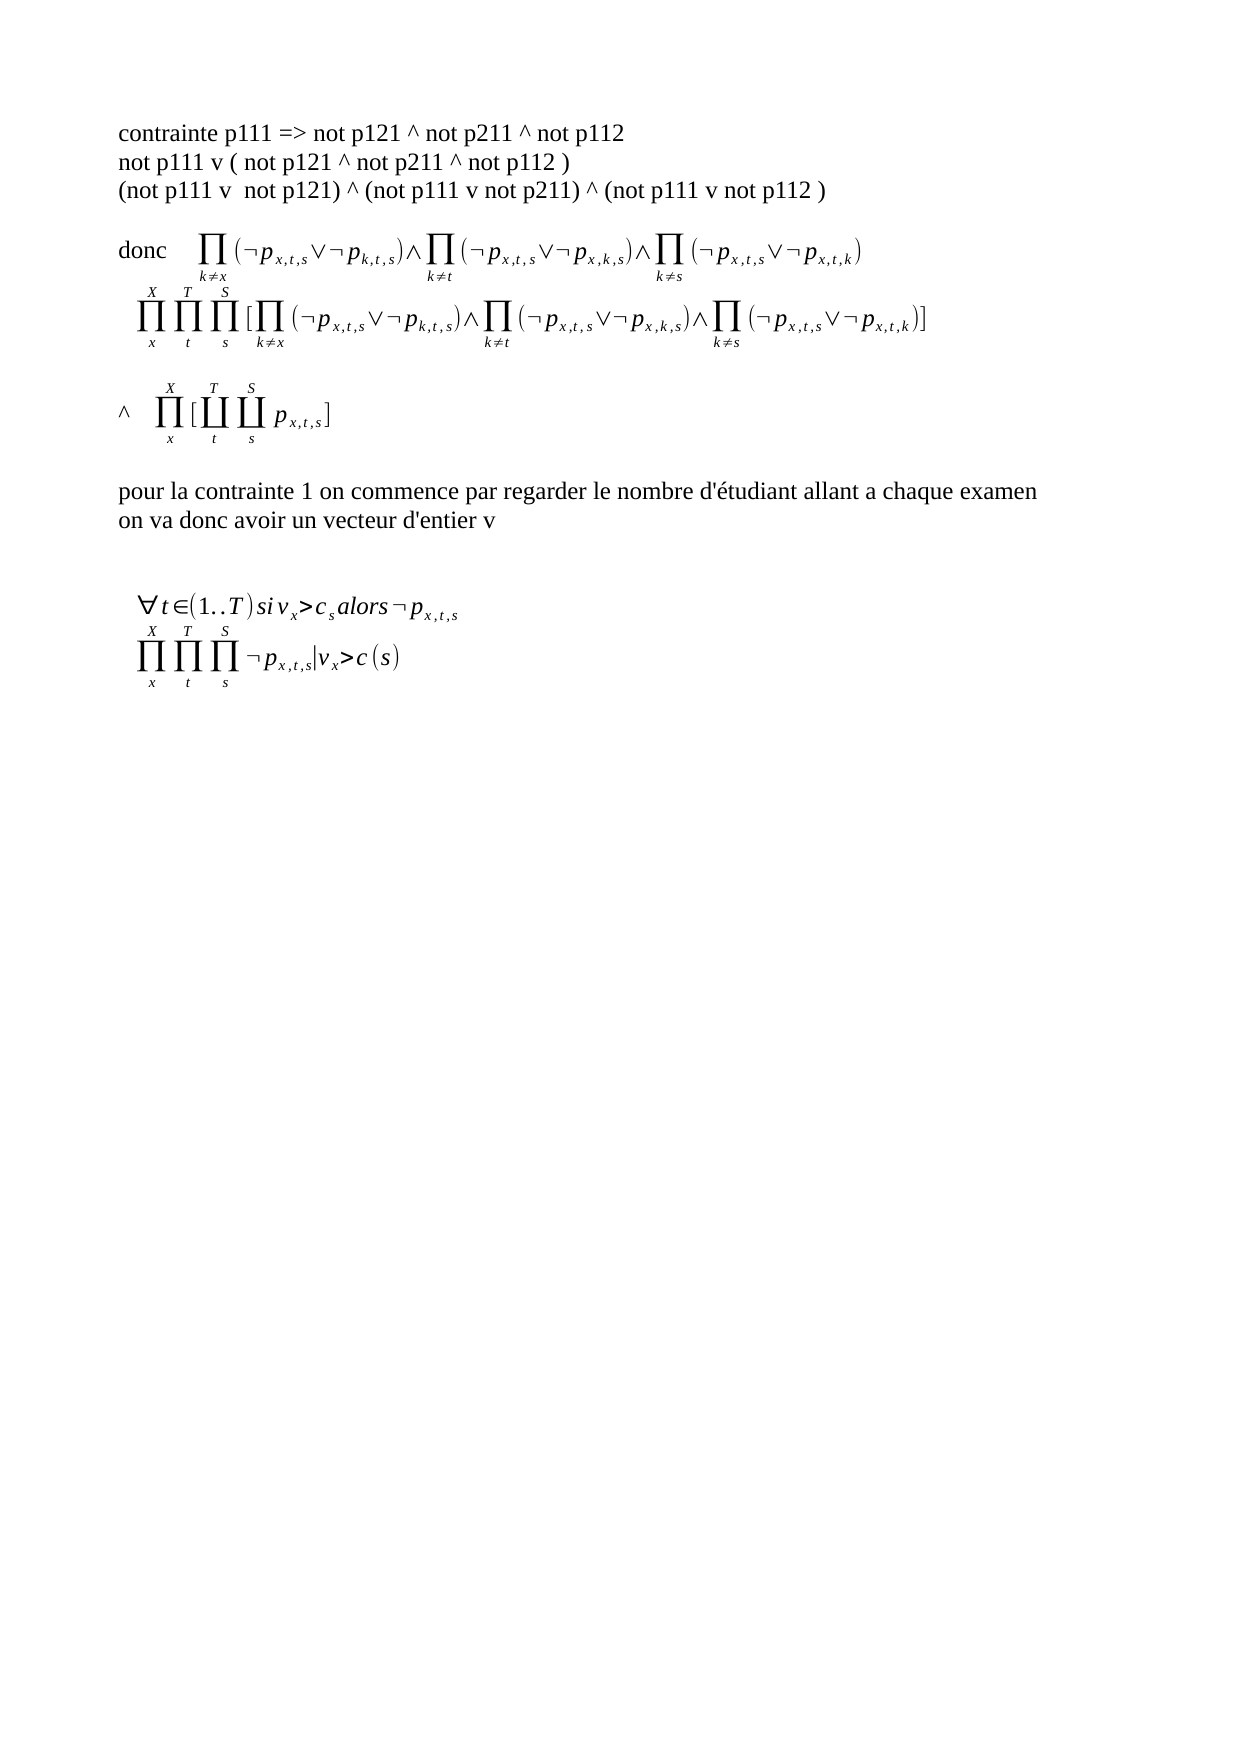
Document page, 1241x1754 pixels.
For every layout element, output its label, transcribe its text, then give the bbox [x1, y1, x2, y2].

text on va donc avoir un vecteur d'entier v [118, 505, 1122, 534]
text donc [118, 233, 1122, 284]
text ^ [118, 380, 1122, 447]
text pour la contrainte 1 on commence par regarder le nombre d'étudiant allant a chaque examen [118, 476, 1122, 505]
text not p111 v ( not p121 ^ not p211 ^ not p112 ) [118, 147, 1122, 176]
text contrainte p111 => not p121 ^ not p211 ^ not p112 [118, 118, 1122, 147]
text (not p111 v not p121) ^ (not p111 v not p211) ^ (not p111 v not p112 ) [118, 176, 1122, 204]
